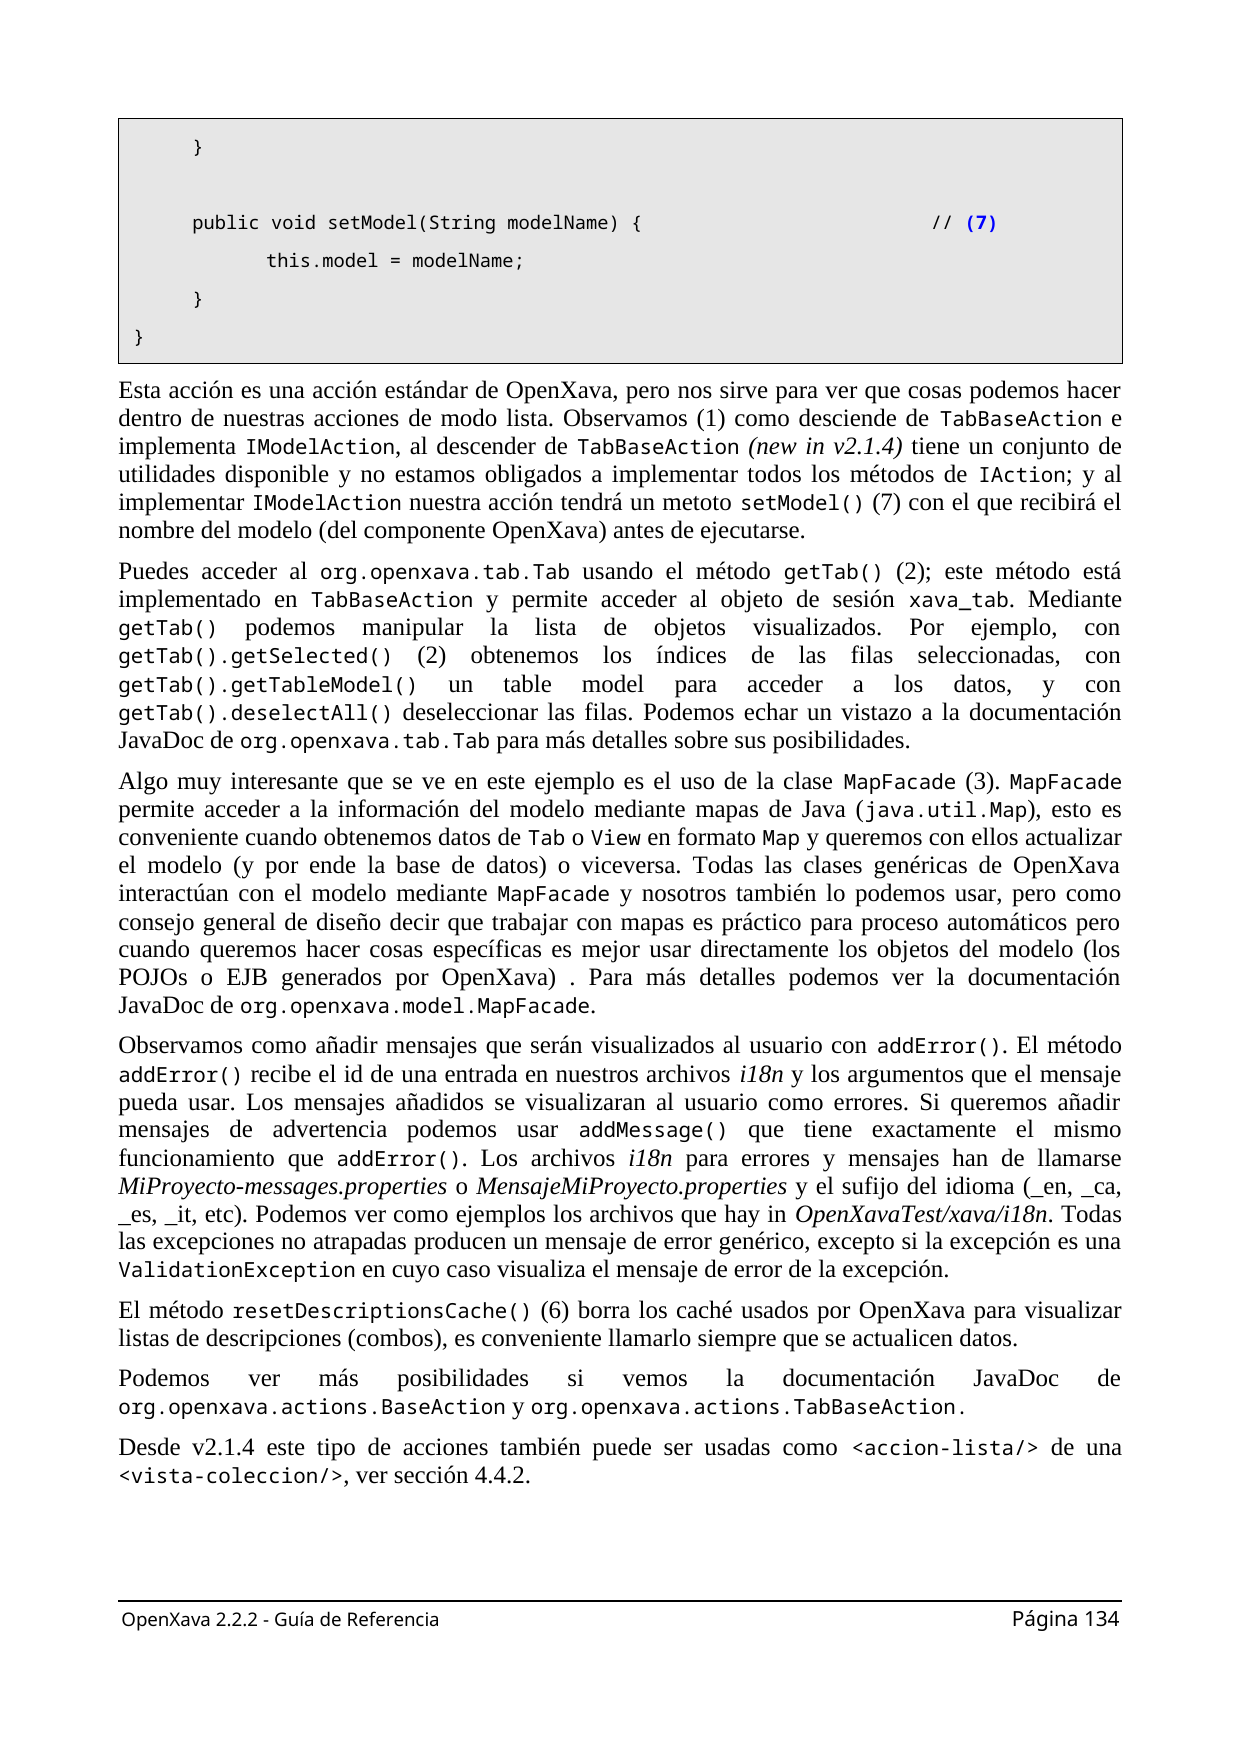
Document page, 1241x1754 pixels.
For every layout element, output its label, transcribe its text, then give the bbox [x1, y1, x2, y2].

text Observamos como añadir mensajes que serán visualizados al usuario con addError(). El método addError() recibe el id de una entrada en nuestros archivos i18n y los argumentos que el mensaje pueda usar. Los mensajes añadidos se visualizaran al usuario como errores. Si queremos añadir mensajes de advertencia podemos usar addMessage() que tiene exactamente el mismo funcionamiento que addError(). Los archivos i18n para errores y mensajes han de llamarse MiProyecto-messages.properties o MensajeMiProyecto.properties y el sufijo del idioma (_en, _ca, _es, _it, etc). Podemos ver como ejemplos los archivos que hay in OpenXavaTest/xava/i18n. Todas las excepciones no atrapadas producen un mensaje de error genérico, excepto si la excepción es una ValidationException en cuyo caso visualiza el mensaje de error de la excepción. [118, 1031, 1122, 1283]
text Puedes acceder al org.openxava.tab.Tab usando el método getTab() (2); este método está implementado en TabBaseAction y permite acceder al objeto de sesión xava_tab. Mediante getTab() podemos manipular la lista de objetos visualizados. Por ejemplo, con getTab().getSelected() (2) obtenemos los índices de las filas seleccionadas, con getTab().getTableModel() un table model para acceder a los datos, y con getTab().deselectAll() deseleccionar las filas. Podemos echar un vistazo a la documentación JavaDoc de org.openxava.tab.Tab para más detalles sobre sus posibilidades. [118, 557, 1122, 754]
text Podemos ver más posibilidades si vemos la documentación JavaDoc de org.openxava.actions.BaseAction y org.openxava.actions.TabBaseAction. [118, 1364, 1122, 1420]
text Esta acción es una acción estándar de OpenXava, pero nos sirve para ver que cosas podemos hacer dentro de nuestras acciones de modo lista. Observamos (1) como desciende de TabBaseAction e implementa IModelAction, al descender de TabBaseAction (new in v2.1.4) tiene un conjunto de utilidades disponible y no estamos obligados a implementar todos los métodos de IAction; y al implementar IModelAction nuestra acción tendrá un metoto setModel() (7) con el que recibirá el nombre del modelo (del componente OpenXava) antes de ejecutarse. [118, 376, 1122, 544]
text Algo muy interesante que se ve en este ejemplo es el uso de la clase MapFacade (3). MapFacade permite acceder a la información del modelo mediante mapas de Java (java.util.Map), esto es conveniente cuando obtenemos datos de Tab o View en formato Map y queremos con ellos actualizar el modelo (y por ende la base de datos) o viceversa. Todas las clases genéricas de OpenXava interactúan con el modelo mediante MapFacade y nosotros también lo podemos usar, pero como consejo general de diseño decir que trabajar con mapas es práctico para proceso automáticos pero cuando queremos hacer cosas específicas es mejor usar directamente los objetos del modelo (los POJOs o EJB generados por OpenXava) . Para más detalles podemos ver la documentación JavaDoc de org.openxava.model.MapFacade. [118, 767, 1122, 1019]
text this.model = modelName; [119, 232, 1122, 270]
text El método resetDescriptionsCache() (6) borra los caché usados por OpenXava para visualizar listas de descripciones (combos), es conveniente llamarlo siempre que se actualicen datos. [118, 1296, 1122, 1352]
text } [119, 119, 1122, 156]
text } [119, 270, 1122, 308]
text Desde v2.1.4 este tipo de acciones también puede ser usadas como <accion-lista/> de una <vista-coleccion/>, ver sección 4.4.2. [118, 1433, 1122, 1489]
text public void setModel(String modelName) { // (7) [119, 194, 1122, 232]
text } [119, 308, 1122, 363]
